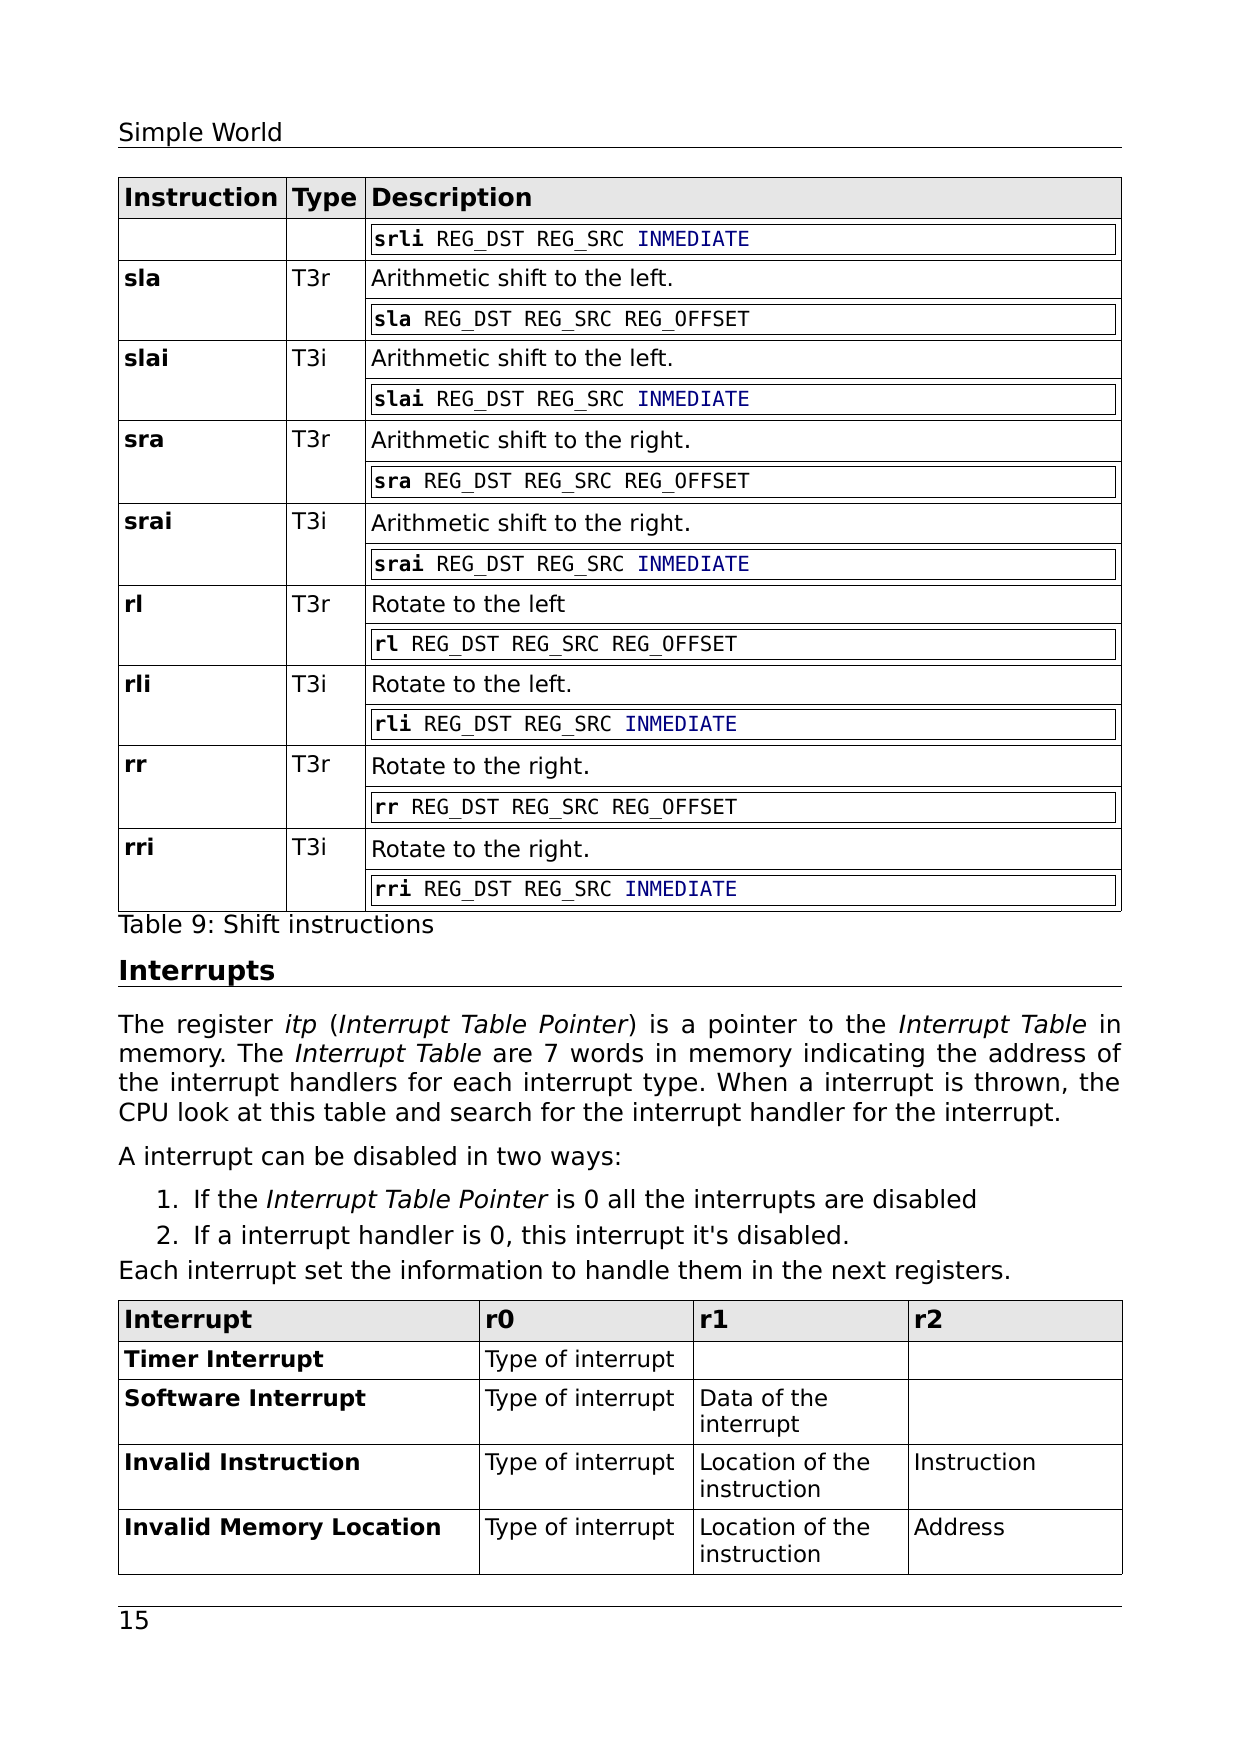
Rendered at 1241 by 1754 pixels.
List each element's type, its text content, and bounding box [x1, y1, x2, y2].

table_cell Type of interrupt [480, 1510, 693, 1573]
table_header r2 [909, 1301, 1122, 1341]
table_cell sla [119, 261, 286, 340]
table_header Rotate to the left. [366, 666, 1121, 703]
table_header Arithmetic shift to the right. [366, 421, 1121, 461]
table_cell T3i [287, 341, 365, 420]
table_cell Invalid Memory Location [119, 1510, 479, 1573]
table_cell sla REG_DST REG_SRC REG_OFFSET [366, 299, 1121, 340]
text Table 9: Shift instructions [118, 911, 1122, 940]
table_cell srai [119, 504, 286, 585]
table_header Type [287, 178, 365, 218]
table_cell rr REG_DST REG_SRC REG_OFFSET [366, 787, 1121, 828]
table_cell rri [119, 829, 286, 911]
title Interrupts [118, 954, 1122, 986]
table_cell sra [119, 421, 286, 502]
table_cell slai [119, 341, 286, 420]
table_cell Invalid Instruction [119, 1445, 479, 1509]
list If the Interrupt Table Pointer is 0 all the interrupts are disabled [156, 1186, 1122, 1215]
table_cell T3i [287, 666, 365, 745]
table_cell Data of the interrupt [694, 1380, 908, 1444]
table_cell [119, 219, 286, 260]
table_cell Address [909, 1510, 1122, 1573]
table_header Rotate to the right. [366, 829, 1121, 869]
table_cell [287, 219, 365, 260]
table_cell Type of interrupt [480, 1380, 693, 1444]
table_cell rli REG_DST REG_SRC INMEDIATE [366, 705, 1121, 745]
table_cell rl [119, 586, 286, 665]
table_cell Type of interrupt [480, 1342, 693, 1379]
table_header Description [366, 178, 1121, 218]
table_cell Instruction [909, 1445, 1122, 1509]
table_cell T3r [287, 586, 365, 665]
table_cell srai REG_DST REG_SRC INMEDIATE [366, 544, 1121, 585]
table_header Rotate to the right. [366, 746, 1121, 786]
table_cell [909, 1380, 1122, 1444]
list If a interrupt handler is 0, this interrupt it's disabled. [156, 1221, 1122, 1250]
table_cell Location of the instruction [694, 1445, 908, 1509]
table_cell sra REG_DST REG_SRC REG_OFFSET [366, 462, 1121, 502]
table_header r1 [694, 1301, 908, 1341]
table_cell [694, 1342, 908, 1379]
table_header Arithmetic shift to the left. [366, 261, 1121, 298]
table_cell T3r [287, 746, 365, 828]
table_header Arithmetic shift to the right. [366, 504, 1121, 543]
table_cell Type of interrupt [480, 1445, 693, 1509]
table_header Interrupt [119, 1301, 479, 1341]
table_header r0 [480, 1301, 693, 1341]
table_cell T3r [287, 421, 365, 502]
table_header Arithmetic shift to the left. [366, 341, 1121, 378]
table_cell [909, 1342, 1122, 1379]
table_cell T3r [287, 261, 365, 340]
text The register itp (Interrupt Table Pointer) is a pointer to the Interrupt Table in memory. The Interrupt Table are 7 words in memory indicating the address of the interrupt handlers for each interrupt type. When a interrupt is thrown, the CPU look at this table and search for the interrupt handler for the interrupt. [118, 1010, 1122, 1127]
table_cell srli REG_DST REG_SRC INMEDIATE [366, 219, 1121, 260]
table_header Rotate to the left [366, 586, 1121, 623]
text A interrupt can be disabled in two ways: [118, 1142, 1122, 1171]
table_cell rli [119, 666, 286, 745]
table_cell rri REG_DST REG_SRC INMEDIATE [366, 870, 1121, 911]
table_cell rl REG_DST REG_SRC REG_OFFSET [366, 624, 1121, 665]
table_cell Software Interrupt [119, 1380, 479, 1444]
text Each interrupt set the information to handle them in the next registers. [118, 1256, 1122, 1285]
table_cell rr [119, 746, 286, 828]
table_cell Location of the instruction [694, 1510, 908, 1573]
table_cell T3i [287, 504, 365, 585]
table_header Instruction [119, 178, 286, 218]
table_cell Timer Interrupt [119, 1342, 479, 1379]
table_cell slai REG_DST REG_SRC INMEDIATE [366, 379, 1121, 420]
table_cell T3i [287, 829, 365, 911]
